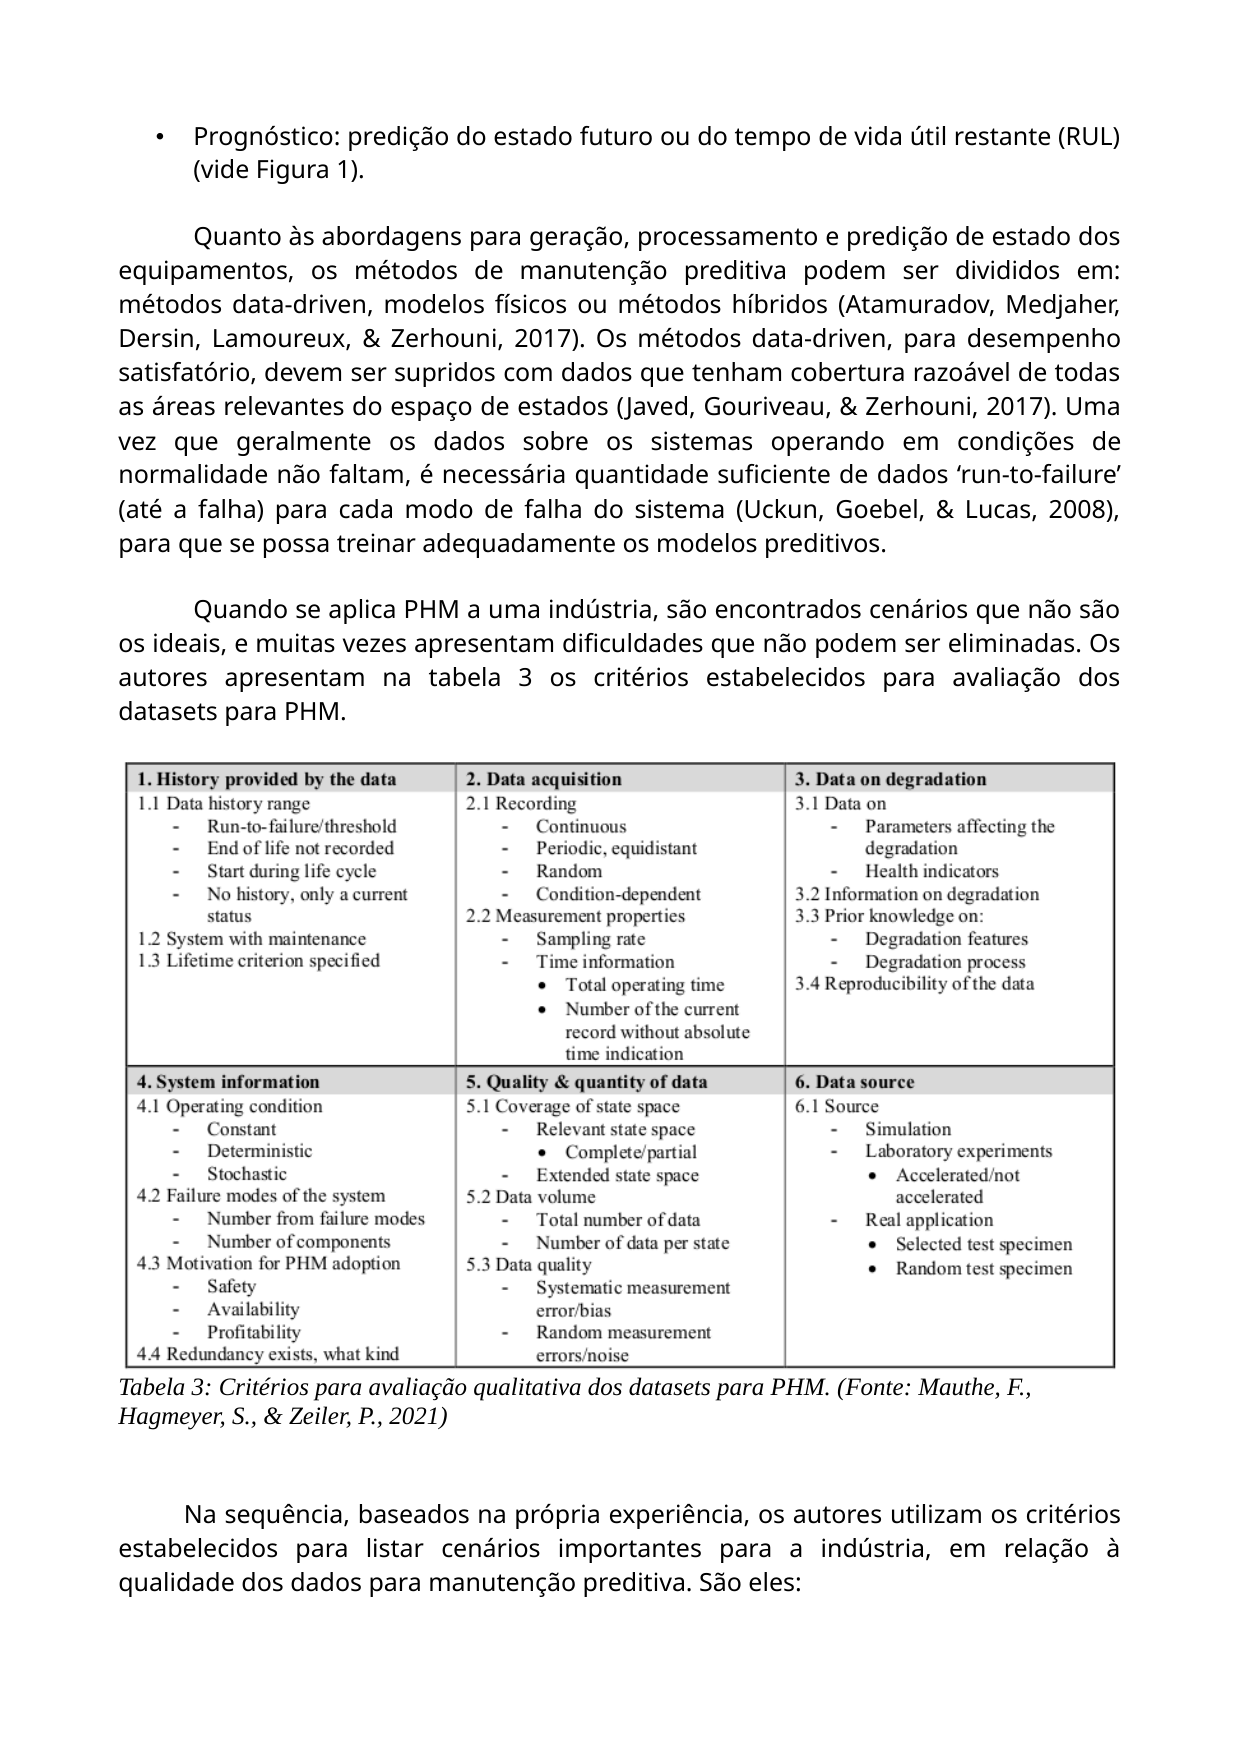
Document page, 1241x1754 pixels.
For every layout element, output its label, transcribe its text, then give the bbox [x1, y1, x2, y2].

picture [118, 756, 1123, 1373]
text Tabela 3: Critérios para avaliação qualitativa dos datasets para PHM. (Fonte: Mauthe, F., Hagmeyer, S., & Zeiler, P., 2021) [118, 1373, 1122, 1430]
text Quando se aplica PHM a uma indústria, são encontrados cenários que não são os ideais, e muitas vezes apresentam dificuldades que não podem ser eliminadas. Os autores apresentam na tabela 3 os critérios estabelecidos para avaliação dos datasets para PHM. [118, 592, 1122, 728]
text Quanto às abordagens para geração, processamento e predição de estado dos equipamentos, os métodos de manutenção preditiva podem ser divididos em: métodos data-driven, modelos físicos ou métodos híbridos (Atamuradov, Medjaher, Dersin, Lamoureux, & Zerhouni, 2017). Os métodos data-driven, para desempenho satisfatório, devem ser supridos com dados que tenham cobertura razoável de todas as áreas relevantes do espaço de estados (Javed, Gouriveau, & Zerhouni, 2017). Uma vez que geralmente os dados sobre os sistemas operando em condições de normalidade não faltam, é necessária quantidade suficiente de dados ‘run-to-failure’ (até a falha) para cada modo de falha do sistema (Uckun, Goebel, & Lucas, 2008), para que se possa treinar adequadamente os modelos preditivos. [118, 219, 1122, 559]
text Na sequência, baseados na própria experiência, os autores utilizam os critérios estabelecidos para listar cenários importantes para a indústria, em relação à qualidade dos dados para manutenção preditiva. São eles: [118, 1496, 1122, 1598]
list Prognóstico: predição do estado futuro ou do tempo de vida útil restante (RUL) (vide Figura 1). [156, 118, 1122, 186]
